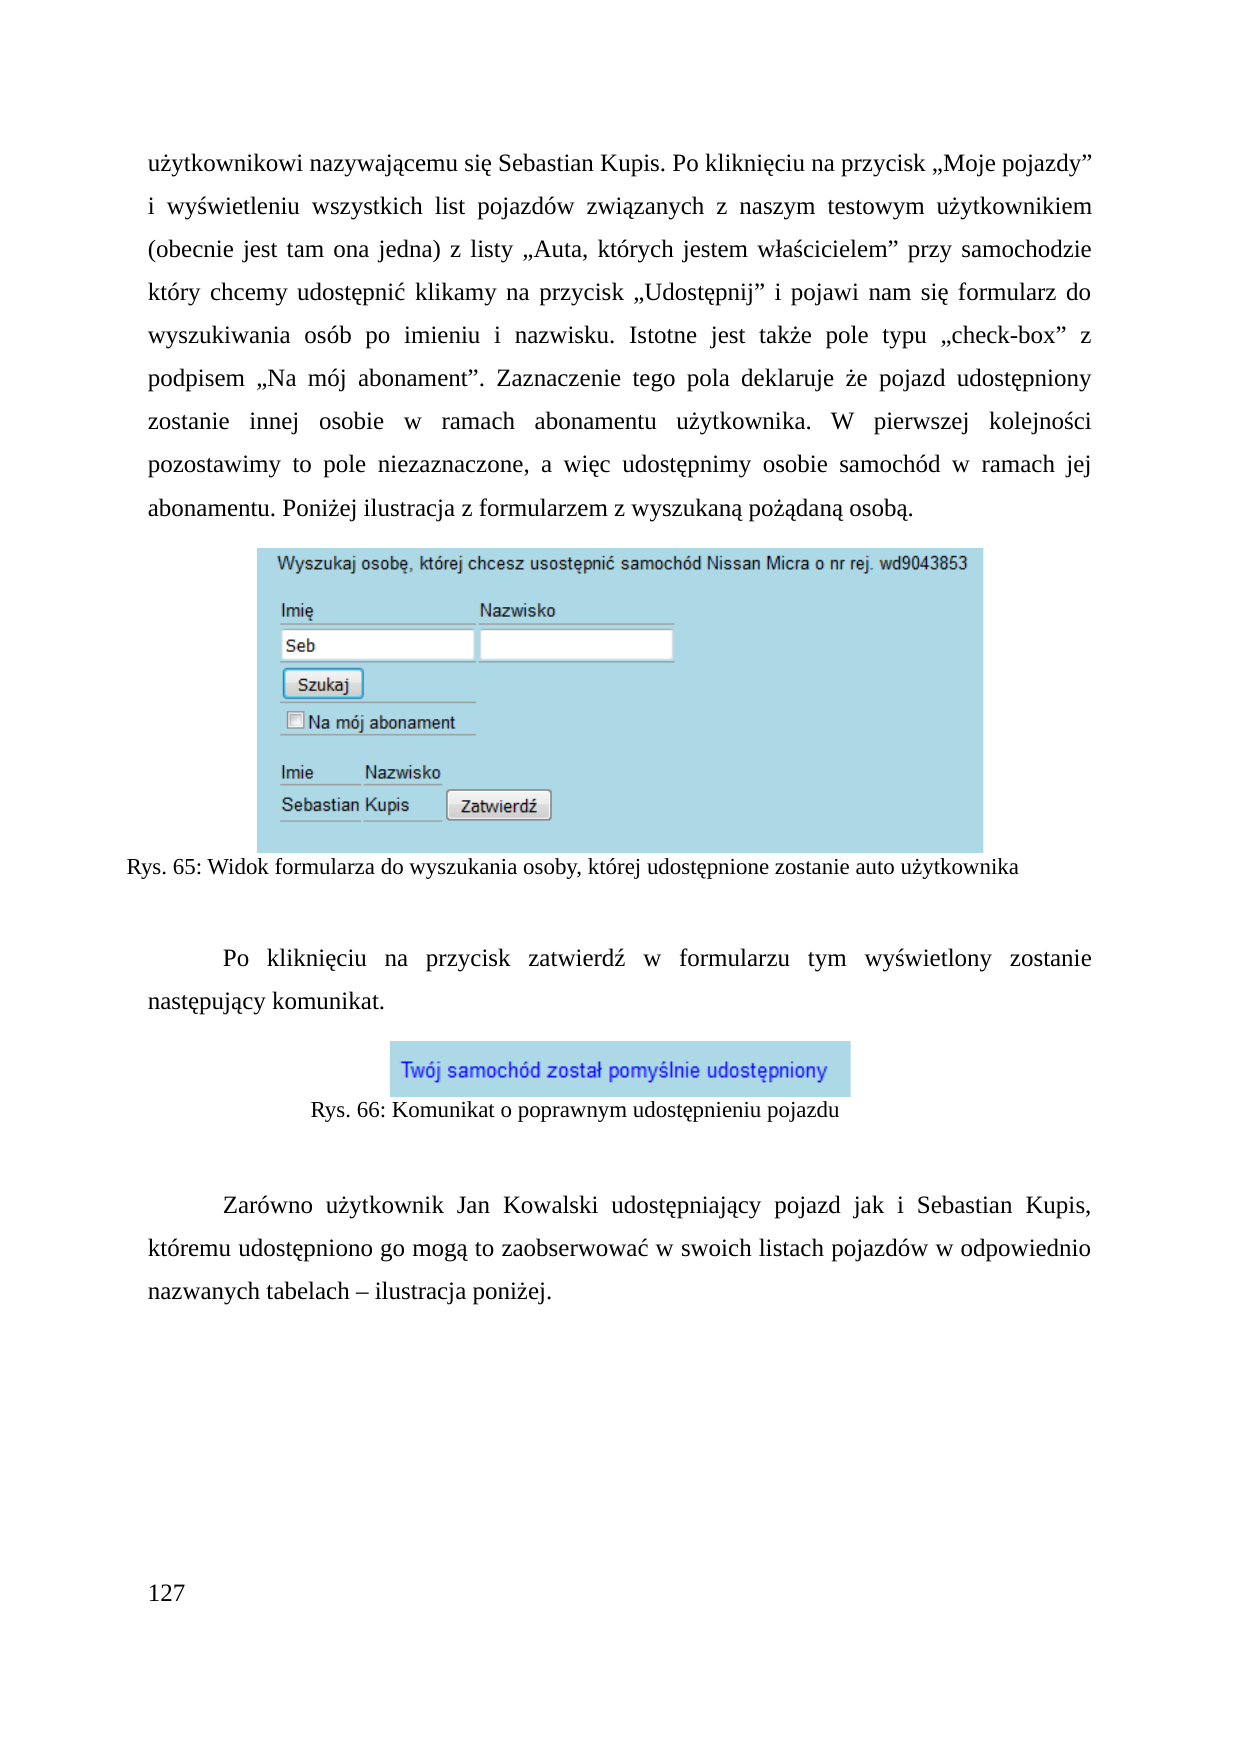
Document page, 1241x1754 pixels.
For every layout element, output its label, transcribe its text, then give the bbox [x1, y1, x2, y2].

text Rys. 66: Komunikat o poprawnym udostępnieniu pojazdu [310, 1094, 930, 1123]
picture [257, 548, 984, 853]
text Rys. 65: Widok formularza do wyszukania osoby, której udostępnione zostanie auto użytkownika [126, 850, 1114, 879]
text Zarówno użytkownik Jan Kowalski udostępniający pojazd jak i Sebastian Kupis, któremu udostępniono go mogą to zaobserwować w swoich listach pojazdów w odpowiednio nazwanych tabelach – ilustracja poniżej. [148, 1190, 1093, 1305]
text Po kliknięciu na przycisk zatwierdź w formularzu tym wyświetlony zostanie następujący komunikat. [148, 943, 1093, 1015]
text użytkownikowi nazywającemu się Sebastian Kupis. Po kliknięciu na przycisk „Moje pojazdy” i wyświetleniu wszystkich list pojazdów związanych z naszym testowym użytkownikiem (obecnie jest tam ona jedna) z listy „Auta, których jestem właścicielem” przy samochodzie który chcemy udostępnić klikamy na przycisk „Udostępnij” i pojawi nam się formularz do wyszukiwania osób po imieniu i nazwisku. Istotne jest także pole typu „check-box” z podpisem „Na mój abonament”. Zaznaczenie tego pola deklaruje że pojazd udostępniony zostanie innej osobie w ramach abonamentu użytkownika. W pierwszej kolejności pozostawimy to pole niezaznaczone, a więc udostępnimy osobie samochód w ramach jej abonamentu. Poniżej ilustracja z formularzem z wyszukaną pożądaną osobą. [148, 148, 1093, 521]
picture [389, 1041, 851, 1097]
